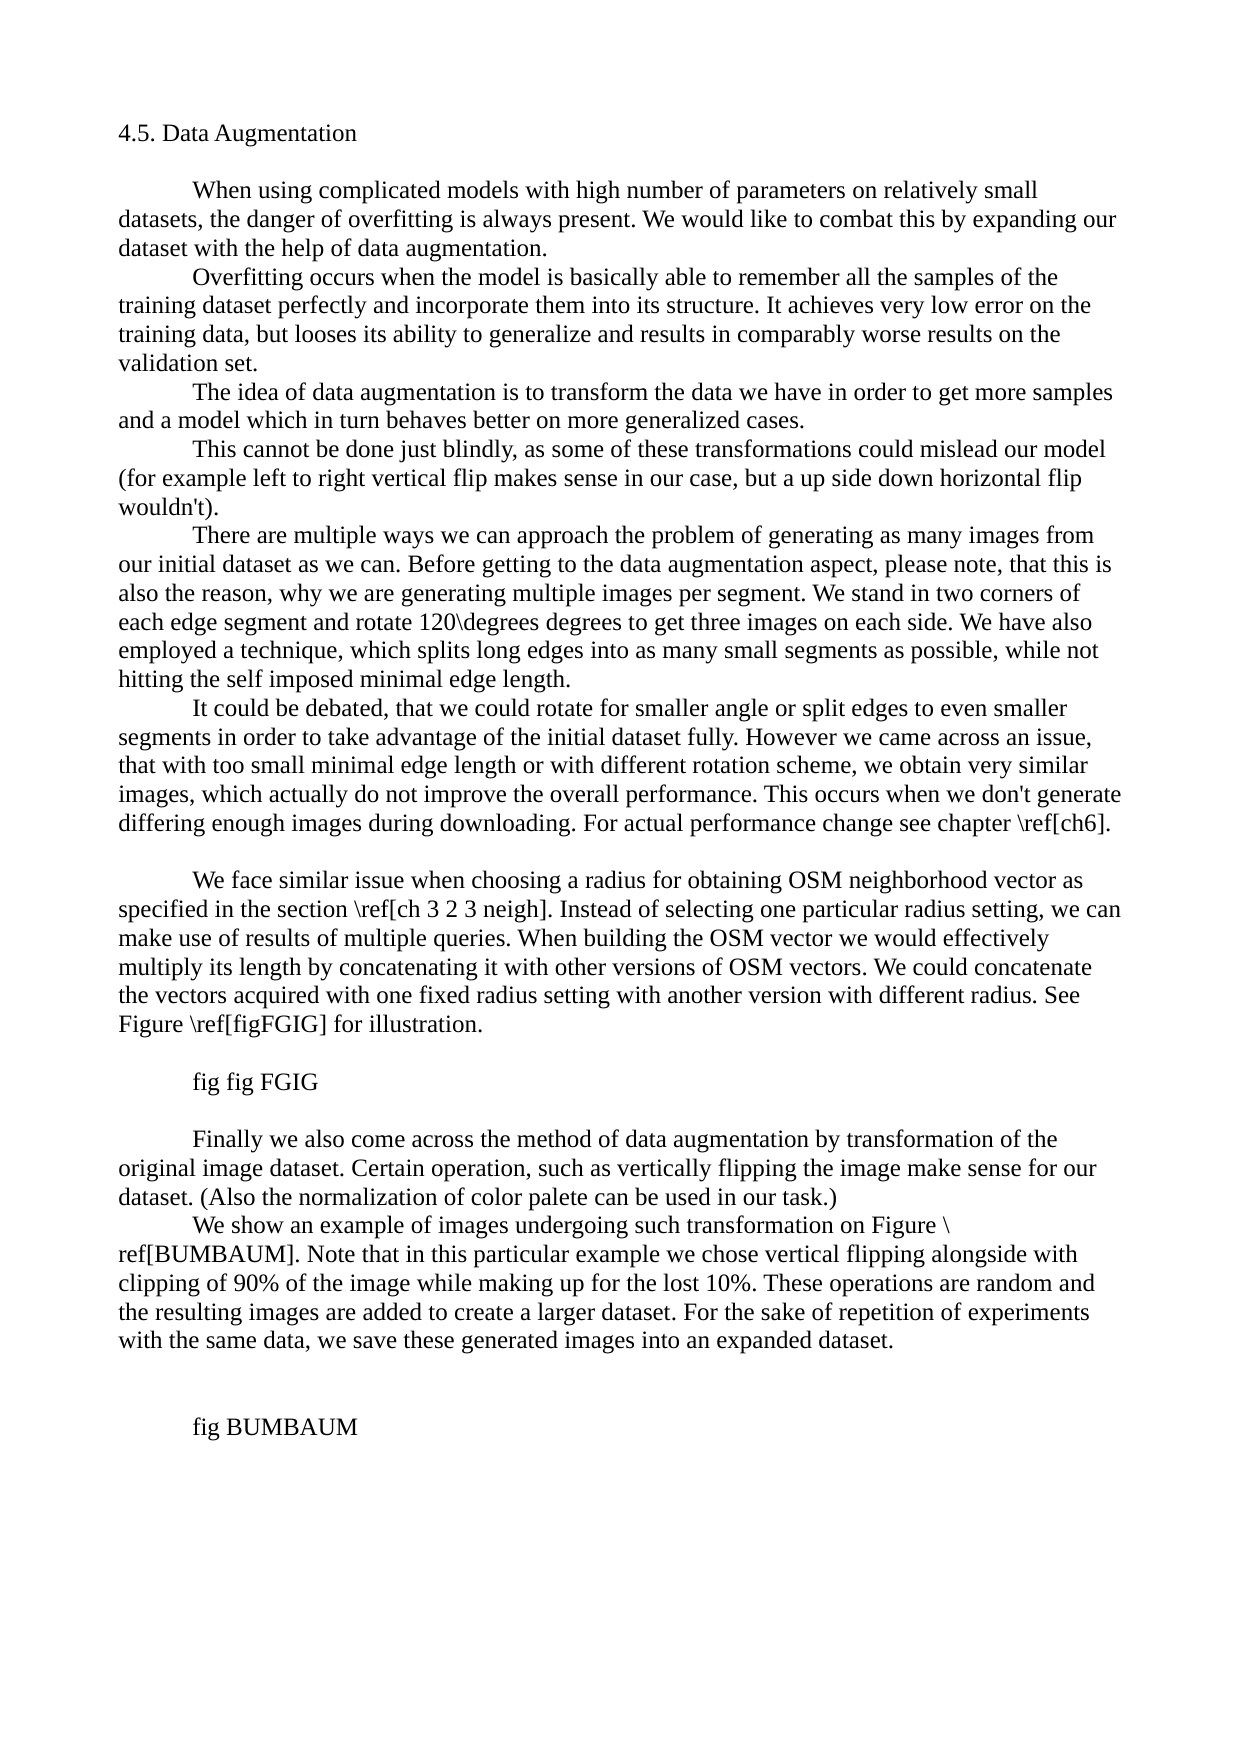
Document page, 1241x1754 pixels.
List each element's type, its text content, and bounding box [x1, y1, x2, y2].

text When using complicated models with high number of parameters on relatively small datasets, the danger of overfitting is always present. We would like to combat this by expanding our dataset with the help of data augmentation. [118, 176, 1122, 262]
text Overfitting occurs when the model is basically able to remember all the samples of the training dataset perfectly and incorporate them into its structure. It achieves very low error on the training data, but looses its ability to generalize and results in comparably worse results on the validation set. [118, 262, 1122, 377]
text Finally we also come across the method of data augmentation by transformation of the original image dataset. Certain operation, such as vertically flipping the image make sense for our dataset. (Also the normalization of color palete can be used in our task.) [118, 1124, 1122, 1211]
text fig BUMBAUM [118, 1412, 1122, 1441]
text 4.5. Data Augmentation [118, 118, 1122, 147]
text fig fig FGIG [118, 1067, 1122, 1096]
text It could be debated, that we could rotate for smaller angle or split edges to even smaller segments in order to take advantage of the initial dataset fully. However we came across an issue, that with too small minimal edge length or with different rotation scheme, we obtain very similar images, which actually do not improve the overall performance. This occurs when we don't generate differing enough images during downloading. For actual performance change see chapter \ref[ch6]. [118, 693, 1122, 837]
text The idea of data augmentation is to transform the data we have in order to get more samples and a model which in turn behaves better on more generalized cases. [118, 377, 1122, 434]
text This cannot be done just blindly, as some of these transformations could mislead our model (for example left to right vertical flip makes sense in our case, but a up side down horizontal flip wouldn't). [118, 434, 1122, 521]
text There are multiple ways we can approach the problem of generating as many images from our initial dataset as we can. Before getting to the data augmentation aspect, please note, that this is also the reason, why we are generating multiple images per segment. We stand in two corners of each edge segment and rotate 120\degrees degrees to get three images on each side. We have also employed a technique, which splits long edges into as many small segments as possible, while not hitting the self imposed minimal edge length. [118, 521, 1122, 693]
text We face similar issue when choosing a radius for obtaining OSM neighborhood vector as specified in the section \ref[ch 3 2 3 neigh]. Instead of selecting one particular radius setting, we can make use of results of multiple queries. When building the OSM vector we would effectively multiply its length by concatenating it with other versions of OSM vectors. We could concatenate the vectors acquired with one fixed radius setting with another version with different radius. See Figure \ref[figFGIG] for illustration. [118, 866, 1122, 1038]
text We show an example of images undergoing such transformation on Figure \ref[BUMBAUM]. Note that in this particular example we chose vertical flipping alongside with clipping of 90% of the image while making up for the lost 10%. These operations are random and the resulting images are added to create a larger dataset. For the sake of repetition of experiments with the same data, we save these generated images into an expanded dataset. [118, 1211, 1122, 1354]
